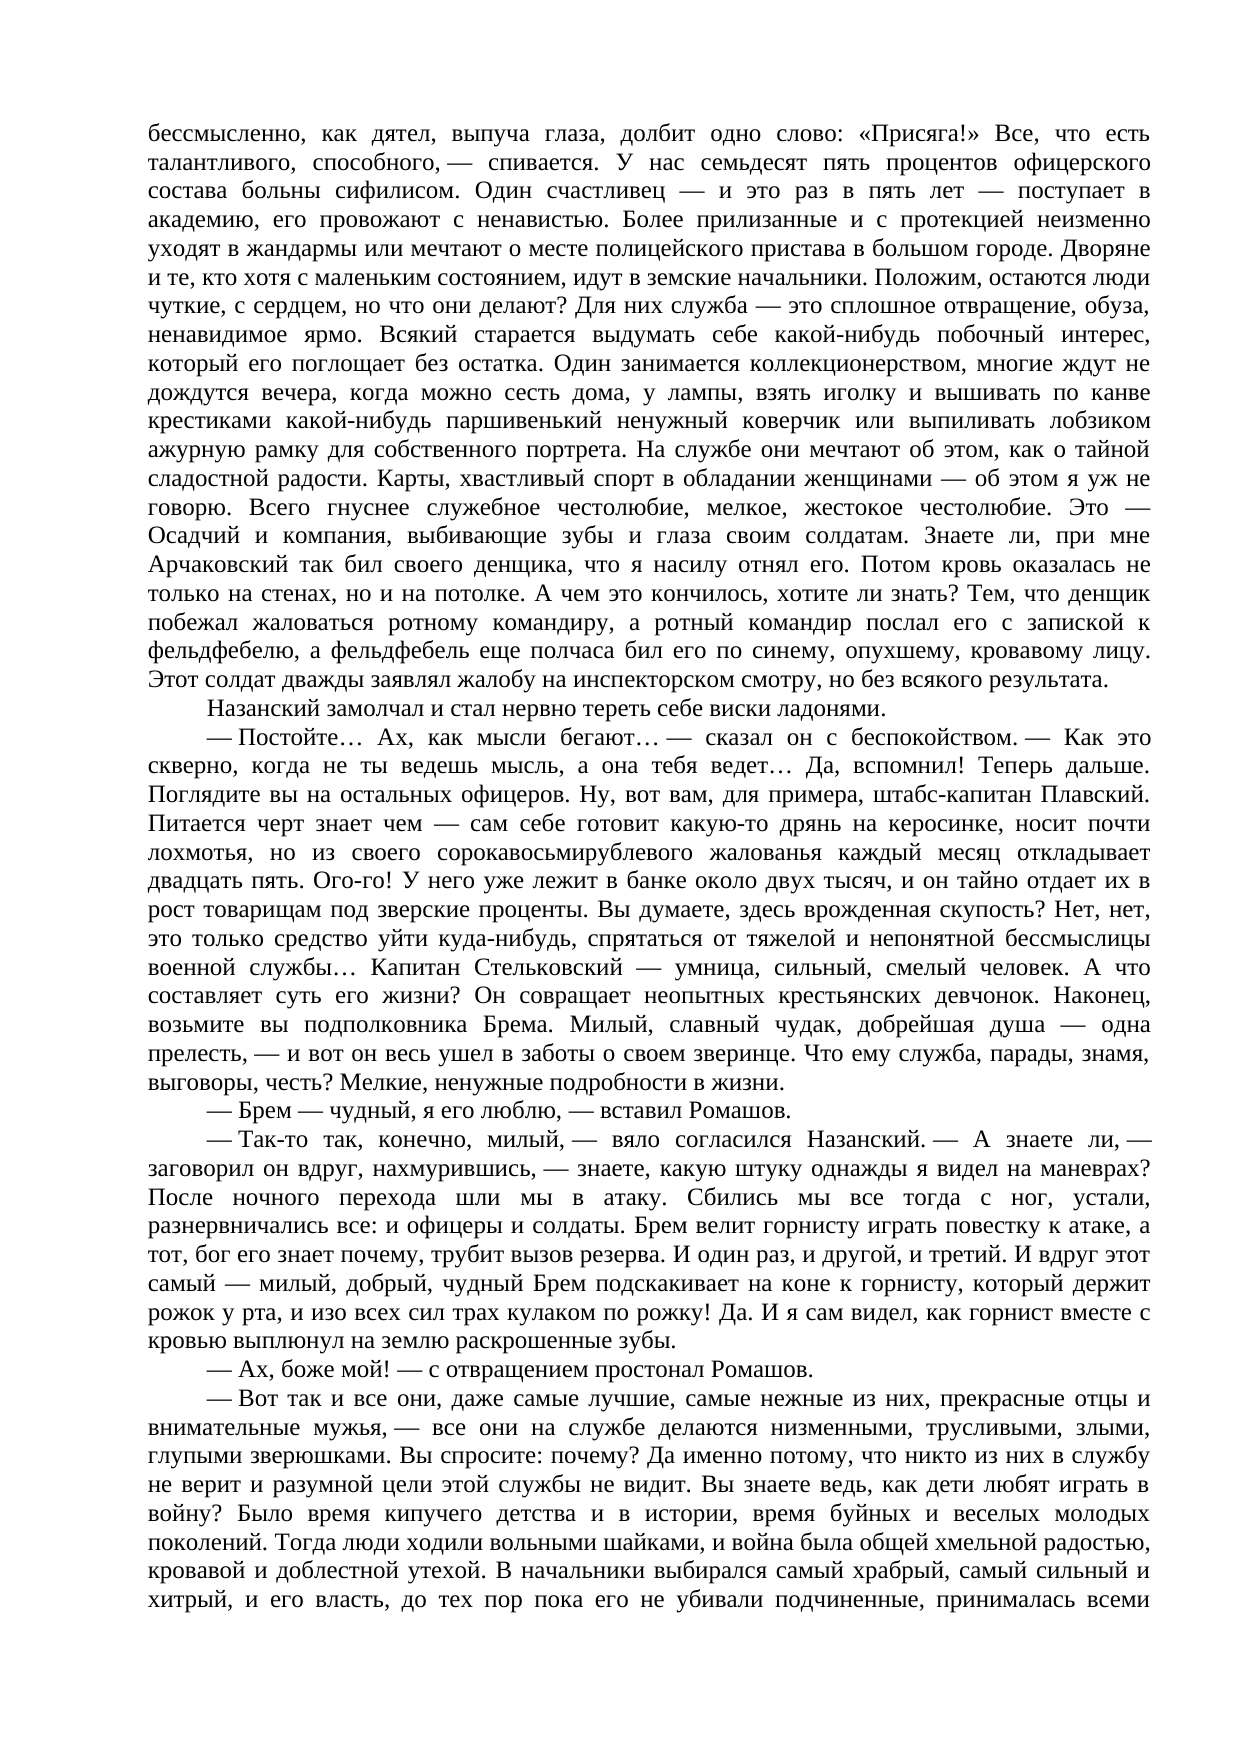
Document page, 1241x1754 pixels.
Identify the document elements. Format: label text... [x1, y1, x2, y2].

text — Вот так и все они, даже самые лучшие, самые нежные из них, прекрасные отцы и внимательные мужья, — все они на службе делаются низменными, трусливыми, злыми, глупыми зверюшками. Вы спросите: почему? Да именно потому, что никто из них в службу не верит и разумной цели этой службы не видит. Вы знаете ведь, как дети любят играть в войну? Было время кипучего детства и в истории, время буйных и веселых молодых поколений. Тогда люди ходили вольными шайками, и война была общей хмельной радостью, кровавой и доблестной утехой. В начальники выбирался самый храбрый, самый сильный и хитрый, и его власть, до тех пор пока его не убивали подчиненные, принималась всеми [148, 1383, 1152, 1613]
text — Брем — чудный, я его люблю, — вставил Ромашов. [148, 1096, 1152, 1124]
text — Постойте… Ах, как мысли бегают… — сказал он с беспокойством. — Как это скверно, когда не ты ведешь мысль, а она тебя ведет… Да, вспомнил! Теперь дальше. Поглядите вы на остальных офицеров. Ну, вот вам, для примера, штабс-капитан Плавский. Питается черт знает чем — сам себе готовит какую-то дрянь на керосинке, носит почти лохмотья, но из своего сорокавосьмирублевого жалованья каждый месяц откладывает двадцать пять. Ого-го! У него уже лежит в банке около двух тысяч, и он тайно отдает их в рост товарищам под зверские проценты. Вы думаете, здесь врожденная скупость? Нет, нет, это только средство уйти куда-нибудь, спрятаться от тяжелой и непонятной бессмыслицы военной службы… Капитан Стельковский — умница, сильный, смелый человек. А что составляет суть его жизни? Он совращает неопытных крестьянских девчонок. Наконец, возьмите вы подполковника Брема. Милый, славный чудак, добрейшая душа — одна прелесть, — и вот он весь ушел в заботы о своем зверинце. Что ему служба, парады, знамя, выговоры, честь? Мелкие, ненужные подробности в жизни. [148, 722, 1152, 1096]
text — Так-то так, конечно, милый, — вяло согласился Назанский. — А знаете ли, — заговорил он вдруг, нахмурившись, — знаете, какую штуку однажды я видел на маневрах? После ночного перехода шли мы в атаку. Сбились мы все тогда с ног, устали, разнервничались все: и офицеры и солдаты. Брем велит горнисту играть повестку к атаке, а тот, бог его знает почему, трубит вызов резерва. И один раз, и другой, и третий. И вдруг этот самый — милый, добрый, чудный Брем подскакивает на коне к горнисту, который держит рожок у рта, и изо всех сил трах кулаком по рожку! Да. И я сам видел, как горнист вместе с кровью выплюнул на землю раскрошенные зубы. [148, 1124, 1152, 1354]
text бессмысленно, как дятел, выпуча глаза, долбит одно слово: «Присяга!» Все, что есть талантливого, способного, — спивается. У нас семьдесят пять процентов офицерского состава больны сифилисом. Один счастливец — и это раз в пять лет — поступает в академию, его провожают с ненавистью. Более прилизанные и с протекцией неизменно уходят в жандармы или мечтают о месте полицейского пристава в большом городе. Дворяне и те, кто хотя с маленьким состоянием, идут в земские начальники. Положим, остаются люди чуткие, с сердцем, но что они делают? Для них служба — это сплошное отвращение, обуза, ненавидимое ярмо. Всякий старается выдумать себе какой-нибудь побочный интерес, который его поглощает без остатка. Один занимается коллекционерством, многие ждут не дождутся вечера, когда можно сесть дома, у лампы, взять иголку и вышивать по канве крестиками какой-нибудь паршивенький ненужный коверчик или выпиливать лобзиком ажурную рамку для собственного портрета. На службе они мечтают об этом, как о тайной сладостной радости. Карты, хвастливый спорт в обладании женщинами — об этом я уж не говорю. Всего гнуснее служебное честолюбие, мелкое, жестокое честолюбие. Это — Осадчий и компания, выбивающие зубы и глаза своим солдатам. Знаете ли, при мне Арчаковский так бил своего денщика, что я насилу отнял его. Потом кровь оказалась не только на стенах, но и на потолке. А чем это кончилось, хотите ли знать? Тем, что денщик побежал жаловаться ротному командиру, а ротный командир послал его с запиской к фельдфебелю, а фельдфебель еще полчаса бил его по синему, опухшему, кровавому лицу. Этот солдат дважды заявлял жалобу на инспекторском смотру, но без всякого результата. [148, 118, 1152, 693]
text Назанский замолчал и стал нервно тереть себе виски ладонями. [148, 693, 1152, 722]
text — Ах, боже мой! — с отвращением простонал Ромашов. [148, 1354, 1152, 1383]
